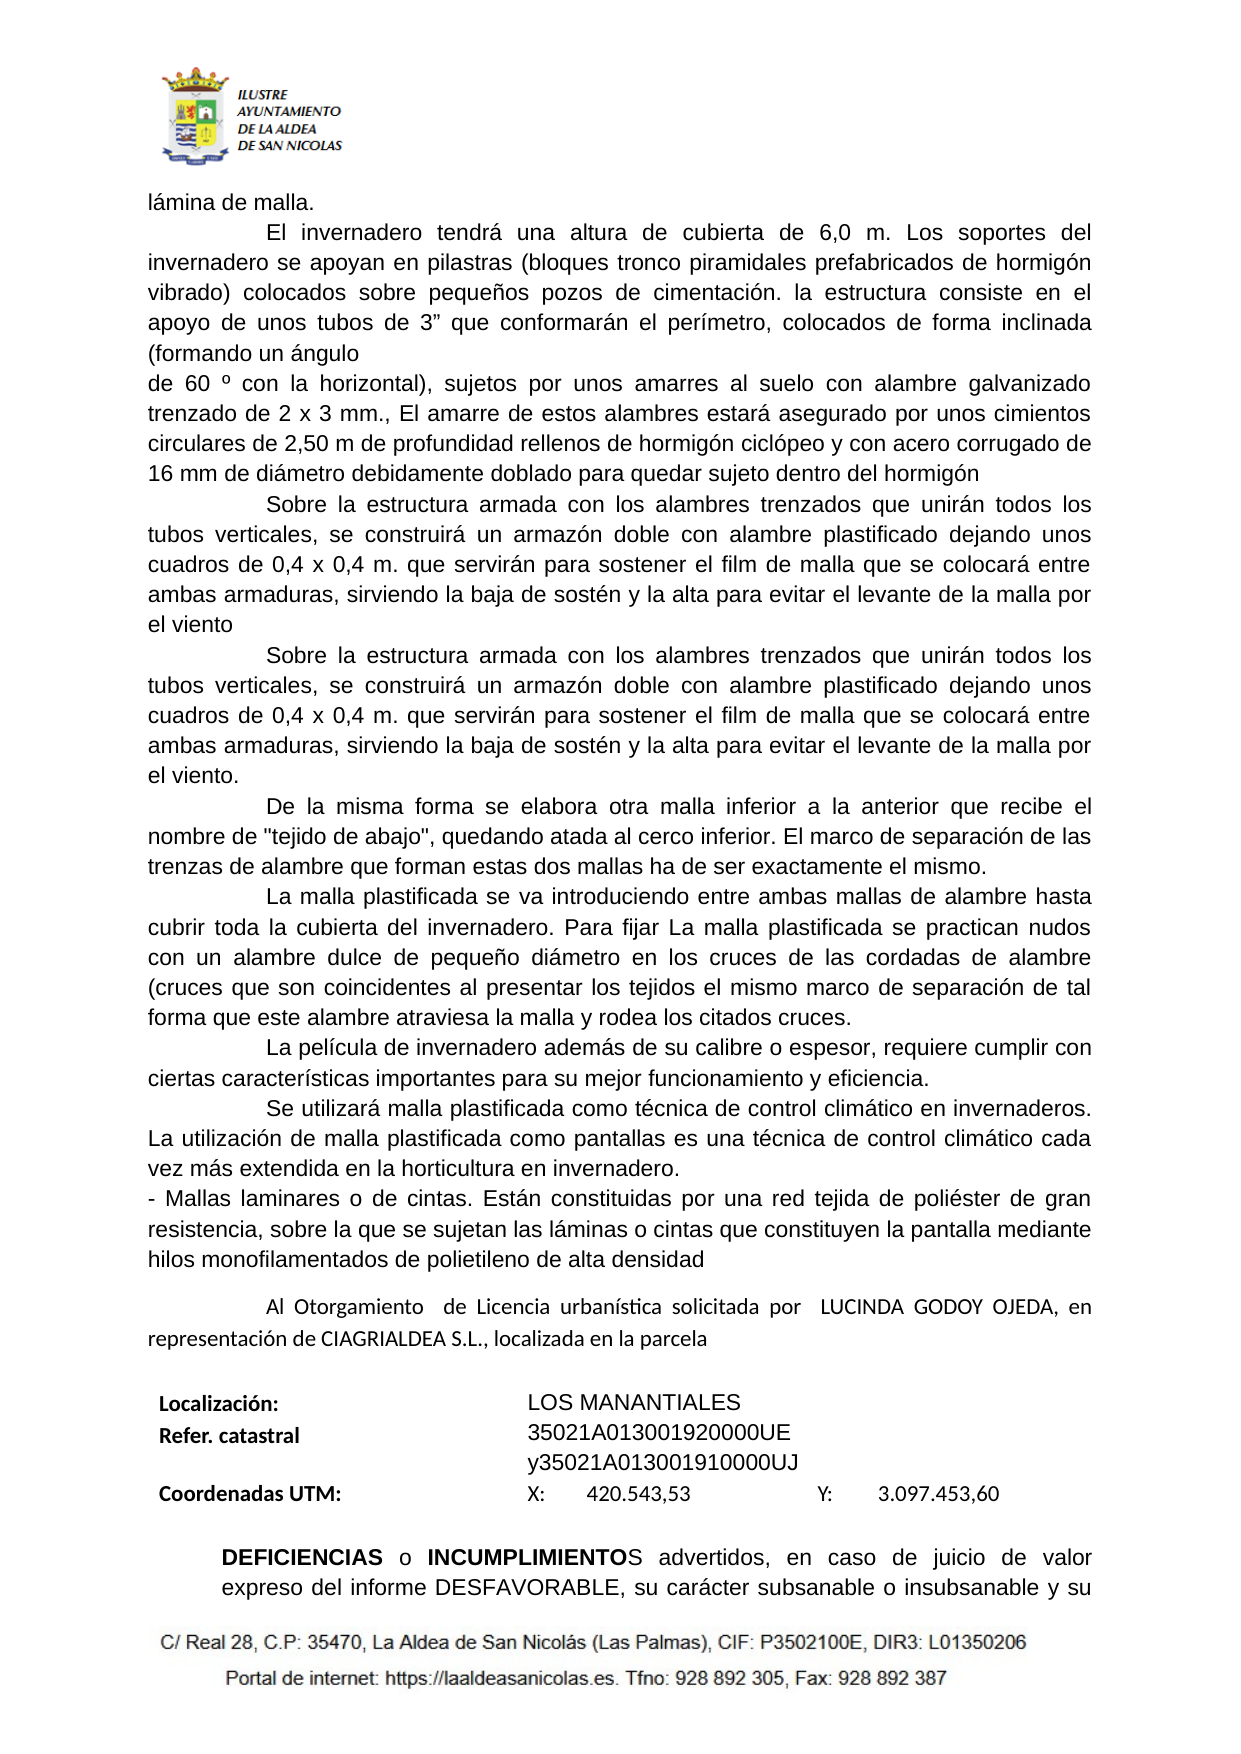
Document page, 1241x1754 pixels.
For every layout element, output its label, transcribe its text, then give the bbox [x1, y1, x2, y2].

text Sobre la estructura armada con los alambres trenzados que unirán todos los tubos verticales, se construirá un armazón doble con alambre plastificado dejando unos cuadros de 0,4 x 0,4 m. que servirán para sostener el film de malla que se colocará entre ambas armaduras, sirviendo la baja de sostén y la alta para evitar el levante de la malla por el viento [148, 491, 1093, 638]
text Se utilizará malla plastificada como técnica de control climático en invernaderos. La utilización de malla plastificada como pantallas es una técnica de control climático cada vez más extendida en la horticultura en invernadero. [148, 1095, 1093, 1181]
text - Mallas laminares o de cintas. Están constituidas por una red tejida de poliéster de gran resistencia, sobre la que se sujetan las láminas o cintas que constituyen la pantalla mediante hilos monofilamentados de polietileno de alta densidad [148, 1185, 1093, 1272]
table_cell 420.543,53 [575, 1480, 806, 1511]
text Al Otorgamiento de Licencia urbanística solicitada por LUCINDA GODOY OJEDA, en representación de CIAGRIALDEA S.L., localizada en la parcela [148, 1292, 1093, 1353]
text DEFICIENCIAS o INCUMPLIMIENTOS advertidos, en caso de juicio de valor expreso del informe DESFAVORABLE, su carácter subsanable o insubsanable y su [221, 1544, 1093, 1600]
table_cell 3.097.453,60 [866, 1480, 1036, 1511]
text lámina de malla. [148, 188, 1093, 215]
text de 60 º con la horizontal), sujetos por unos amarres al suelo con alambre galvanizado trenzado de 2 x 3 mm., El amarre de estos alambres estará asegurado por unos cimientos circulares de 2,50 m de profundidad rellenos de hormigón ciclópeo y con acero corrugado de 16 mm de diámetro debidamente doblado para quedar sujeto dentro del hormigón [148, 370, 1093, 487]
text De la misma forma se elabora otra malla inferior a la anterior que recibe el nombre de "tejido de abajo", quedando atada al cerco inferior. El marco de separación de las trenzas de alambre que forman estas dos mallas ha de ser exactamente el mismo. [148, 793, 1093, 879]
table_cell Y: [806, 1480, 866, 1511]
text La película de invernadero además de su calibre o espesor, requiere cumplir con ciertas características importantes para su mejor funcionamiento y eficiencia. [148, 1034, 1093, 1091]
table_cell Coordenadas UTM: [148, 1480, 516, 1511]
table_cell X: [516, 1480, 575, 1511]
text El invernadero tendrá una altura de cubierta de 6,0 m. Los soportes del invernadero se apoyan en pilastras (bloques tronco piramidales prefabricados de hormigón vibrado) colocados sobre pequeños pozos de cimentación. la estructura consiste en el apoyo de unos tubos de 3” que conformarán el perímetro, colocados de forma inclinada (formando un ángulo [148, 219, 1093, 366]
table_header LOS MANANTIALES 35021A013001920000UE y35021A013001910000UJ [516, 1389, 1036, 1479]
text Sobre la estructura armada con los alambres trenzados que unirán todos los tubos verticales, se construirá un armazón doble con alambre plastificado dejando unos cuadros de 0,4 x 0,4 m. que servirán para sostener el film de malla que se colocará entre ambas armaduras, sirviendo la baja de sostén y la alta para evitar el levante de la malla por el viento. [148, 642, 1093, 789]
picture [148, 59, 358, 173]
text La malla plastificada se va introduciendo entre ambas mallas de alambre hasta cubrir toda la cubierta del invernadero. Para fijar La malla plastificada se practican nudos con un alambre dulce de pequeño diámetro en los cruces de las cordadas de alambre (cruces que son coincidentes al presentar los tejidos el mismo marco de separación de tal forma que este alambre atraviesa la malla y rodea los citados cruces. [148, 883, 1093, 1030]
table_header Localización: Refer. catastral [148, 1389, 516, 1479]
picture [148, 1626, 1034, 1694]
